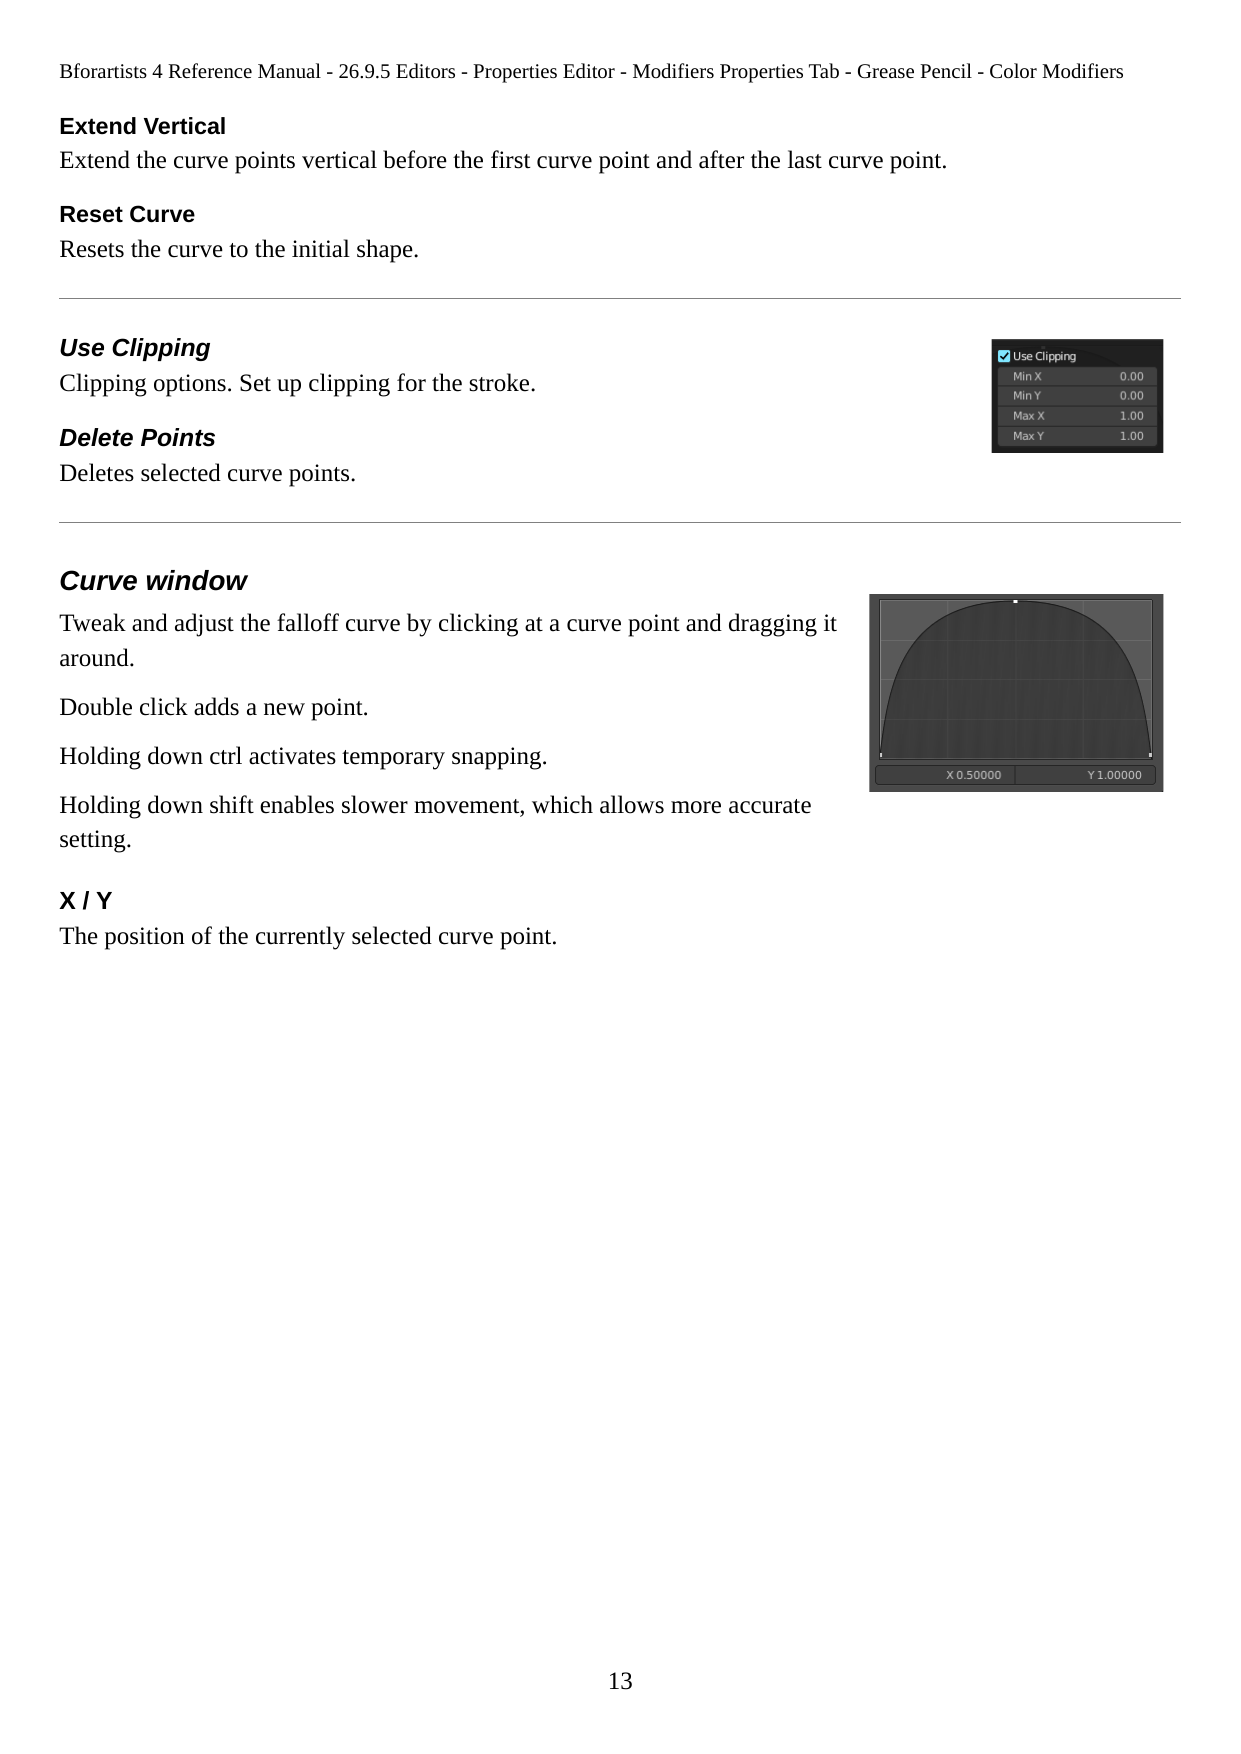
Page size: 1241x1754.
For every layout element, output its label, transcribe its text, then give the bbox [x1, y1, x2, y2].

subtitle Curve window [59, 564, 1181, 596]
subtitle [1164, 423, 1181, 452]
text Tweak and adjust the falloff curve by clicking at a curve point and dragging it around. [59, 608, 869, 672]
text Holding down shift enables slower movement, which allows more accurate setting. [59, 790, 1181, 853]
text Extend the curve points vertical before the first curve point and after the last curve point. [59, 146, 1181, 174]
picture [991, 339, 1164, 453]
subtitle Use Clipping [59, 333, 1181, 362]
subtitle X / Y [59, 886, 1181, 915]
text Holding down ctrl activates temporary snapping. [59, 741, 869, 770]
text Deletes selected curve points. [59, 458, 1181, 487]
subtitle Reset Curve [59, 201, 1181, 228]
text The position of the currently selected curve point. [59, 921, 1181, 950]
text Clipping options. Set up clipping for the stroke. [59, 368, 991, 397]
picture [869, 594, 1164, 792]
subtitle Extend Vertical [59, 113, 1181, 139]
text Double click adds a new point. [59, 692, 869, 721]
subtitle Delete Points [59, 423, 991, 452]
text Resets the curve to the initial shape. [59, 234, 1181, 263]
